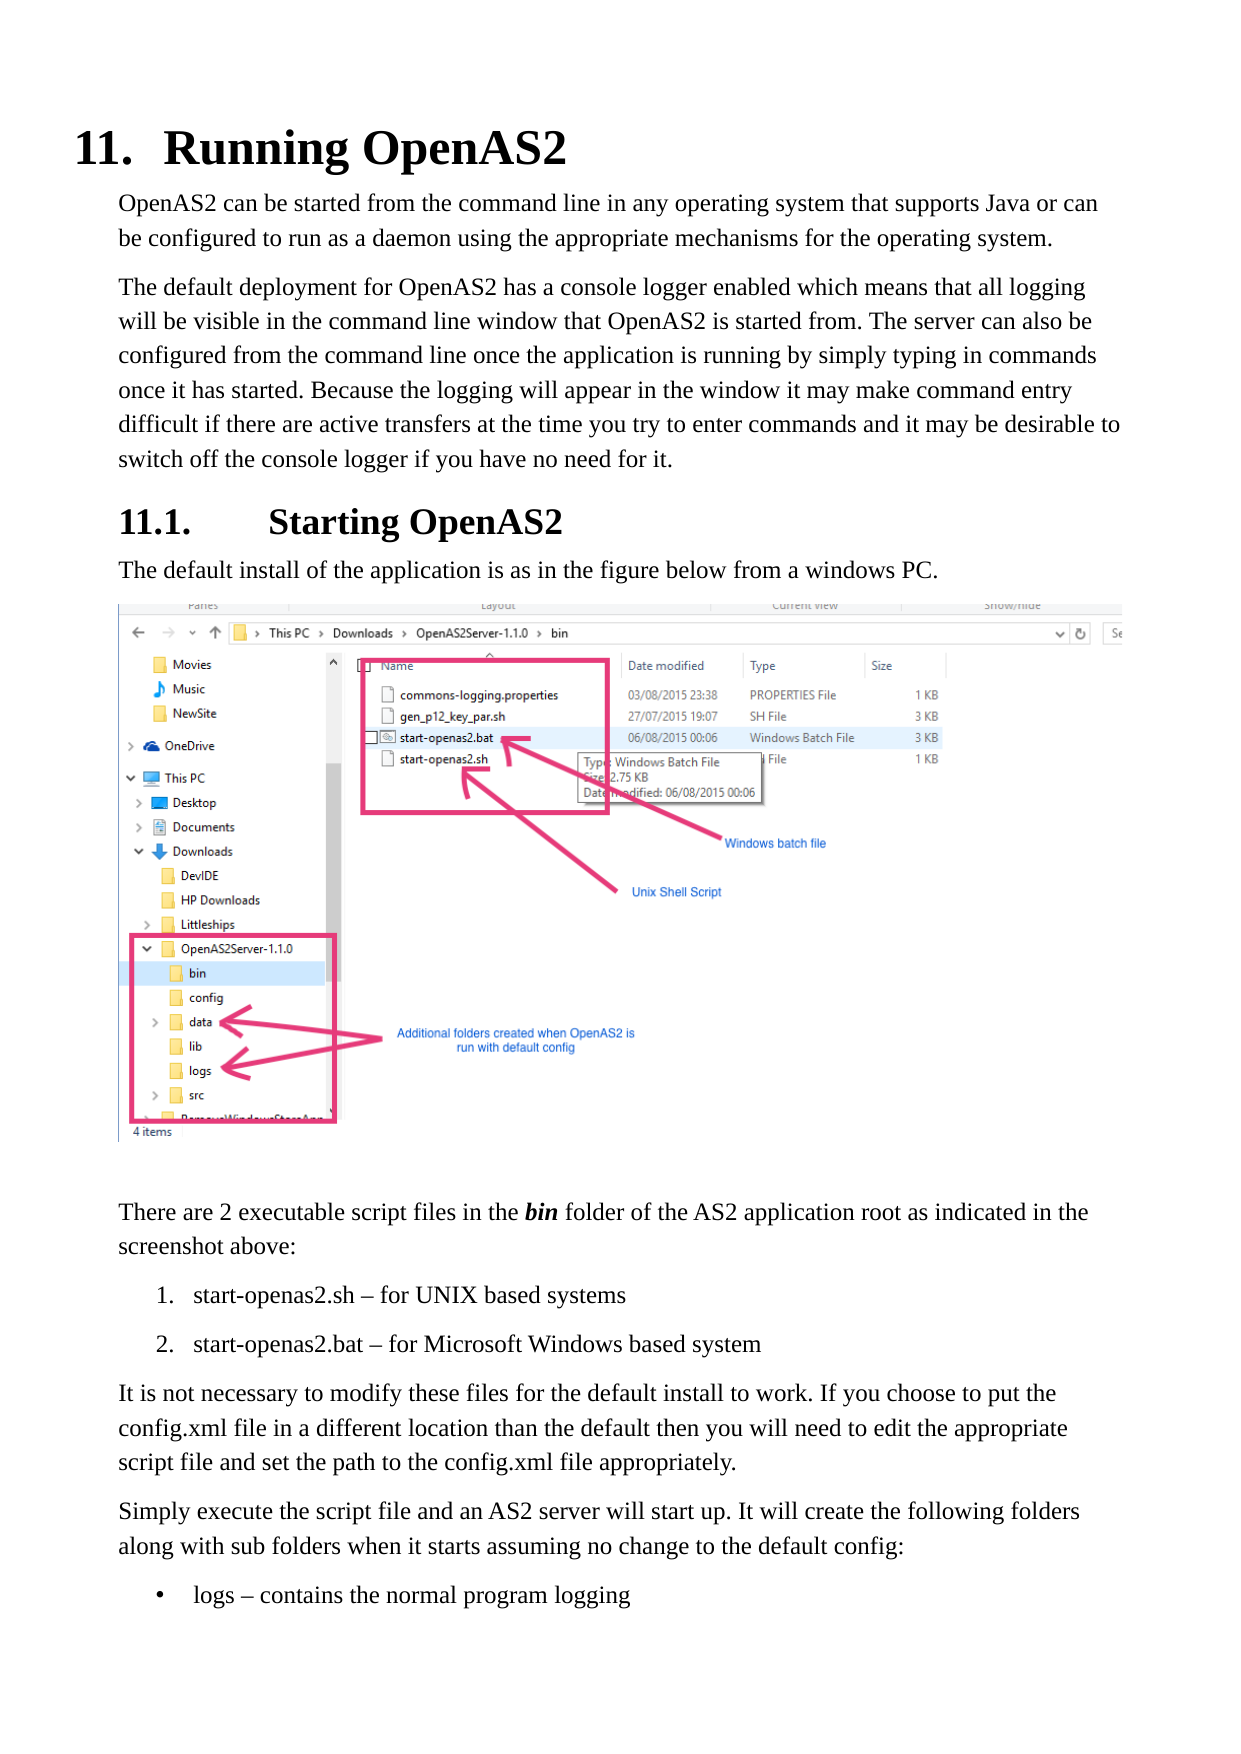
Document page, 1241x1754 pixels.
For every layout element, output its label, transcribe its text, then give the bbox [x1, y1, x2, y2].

text Simply execute the script file and an AS2 server will start up. It will create the following folders along with sub folders when it starts assuming no change to the default config: [118, 1496, 1122, 1560]
picture [118, 604, 1123, 1142]
subtitle Running OpenAS2 [73, 118, 1122, 176]
list start-openas2.sh – for UNIX based systems [156, 1280, 1122, 1309]
list logs – contains the normal program logging [156, 1580, 1122, 1609]
text The default deployment for OpenAS2 has a console logger enabled which means that all logging will be visible in the command line window that OpenAS2 is started from. The server can also be configured from the command line once the application is running by simply typing in commands once it has started. Because the logging will appear in the window it may make command entry difficult if there are active transfers at the time you try to enter commands and it may be desirable to switch off the console logger if you have no need for it. [118, 272, 1122, 473]
list start-openas2.bat – for Microsoft Windows based system [156, 1329, 1122, 1358]
text OpenAS2 can be started from the command line in any operating system that supports Java or can be configured to run as a daemon using the appropriate mechanisms for the operating system. [118, 188, 1122, 251]
subtitle Starting OpenAS2 [118, 499, 1122, 542]
text It is not necessary to modify these files for the default install to work. If you choose to put the config.xml file in a different location than the default then you will need to edit the appropriate script file and set the path to the config.xml file appropriately. [118, 1378, 1122, 1476]
text There are 2 executable script files in the bin folder of the AS2 application root as indicated in the screenshot above: [118, 1197, 1122, 1260]
text The default install of the application is as in the figure below from a windows PC. [118, 555, 1122, 584]
